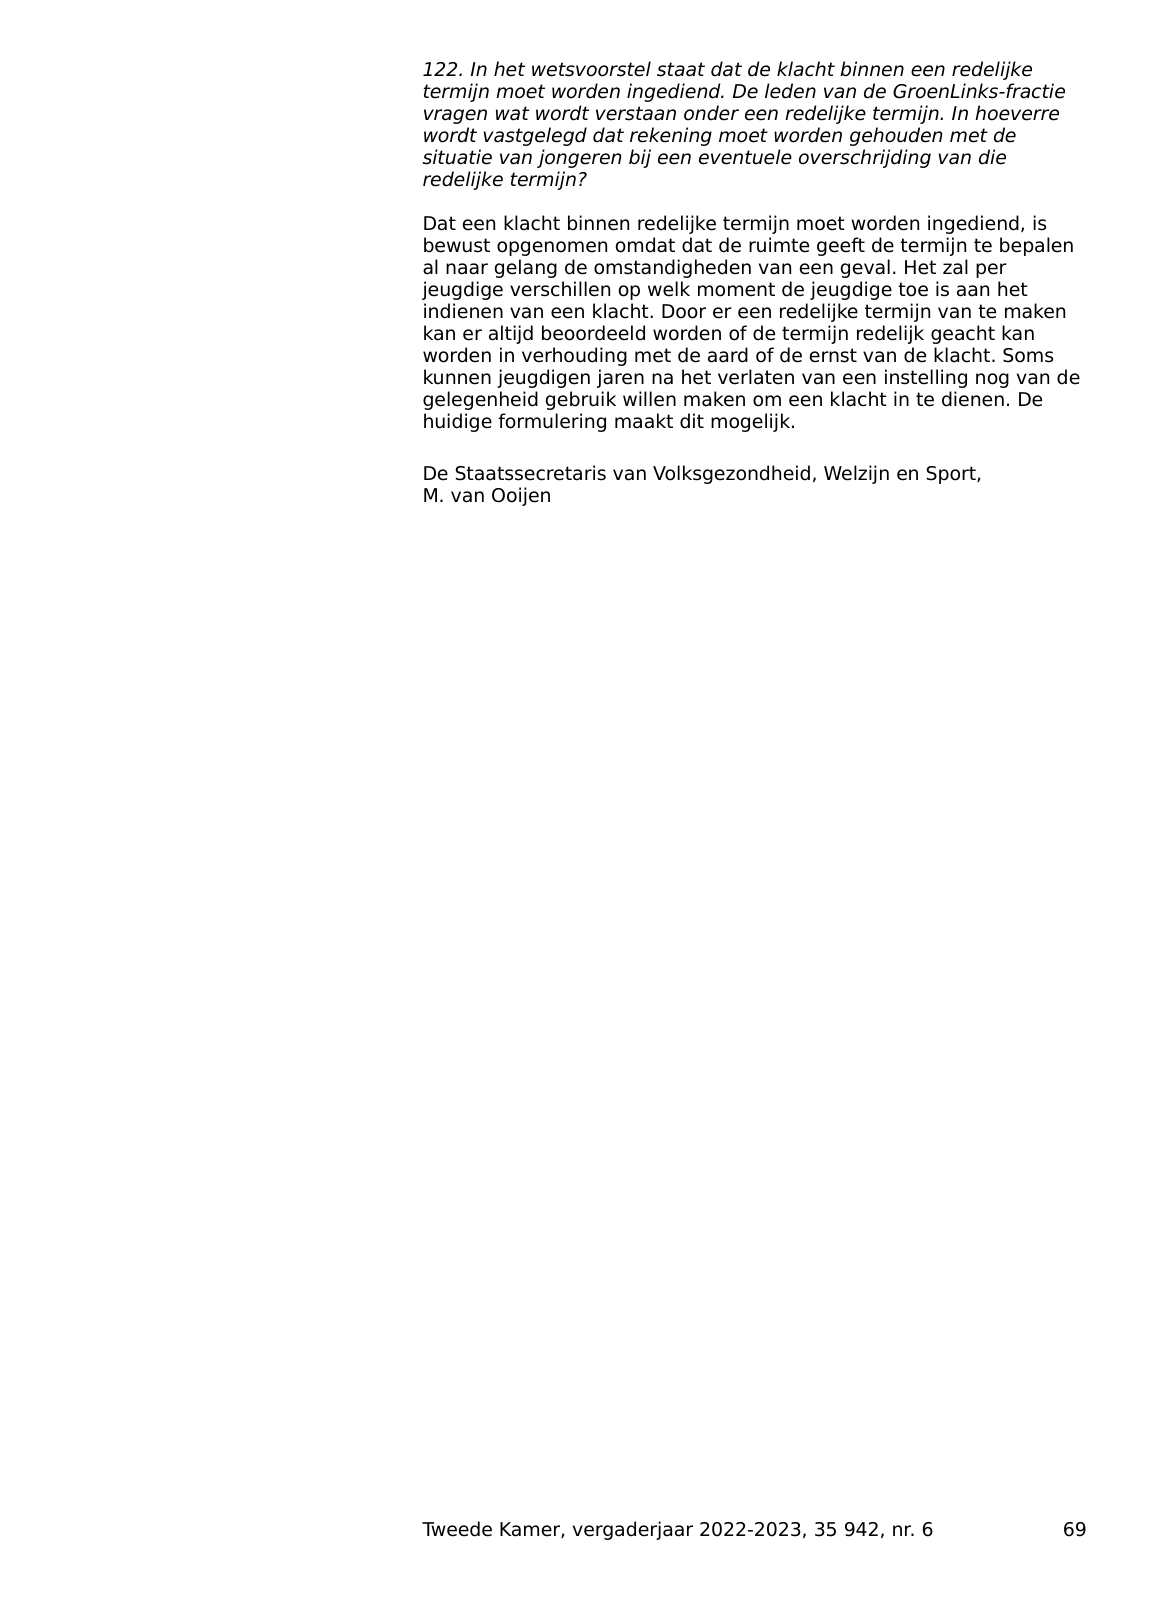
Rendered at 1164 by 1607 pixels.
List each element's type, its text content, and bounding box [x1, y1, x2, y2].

text De Staatssecretaris van Volksgezondheid, Welzijn en Sport, M. van Ooijen [422, 463, 1087, 507]
text 122. In het wetsvoorstel staat dat de klacht binnen een redelijke termijn moet worden ingediend. De leden van de GroenLinks-fractie vragen wat wordt verstaan onder een redelijke termijn. In hoeverre wordt vastgelegd dat rekening moet worden gehouden met de situatie van jongeren bij een eventuele overschrijding van die redelijke termijn? [422, 59, 1087, 191]
text Dat een klacht binnen redelijke termijn moet worden ingediend, is bewust opgenomen omdat dat de ruimte geeft de termijn te bepalen al naar gelang de omstandigheden van een geval. Het zal per jeugdige verschillen op welk moment de jeugdige toe is aan het indienen van een klacht. Door er een redelijke termijn van te maken kan er altijd beoordeeld worden of de termijn redelijk geacht kan worden in verhouding met de aard of de ernst van de klacht. Soms kunnen jeugdigen jaren na het verlaten van een instelling nog van de gelegenheid gebruik willen maken om een klacht in te dienen. De huidige formulering maakt dit mogelijk. [422, 213, 1087, 433]
